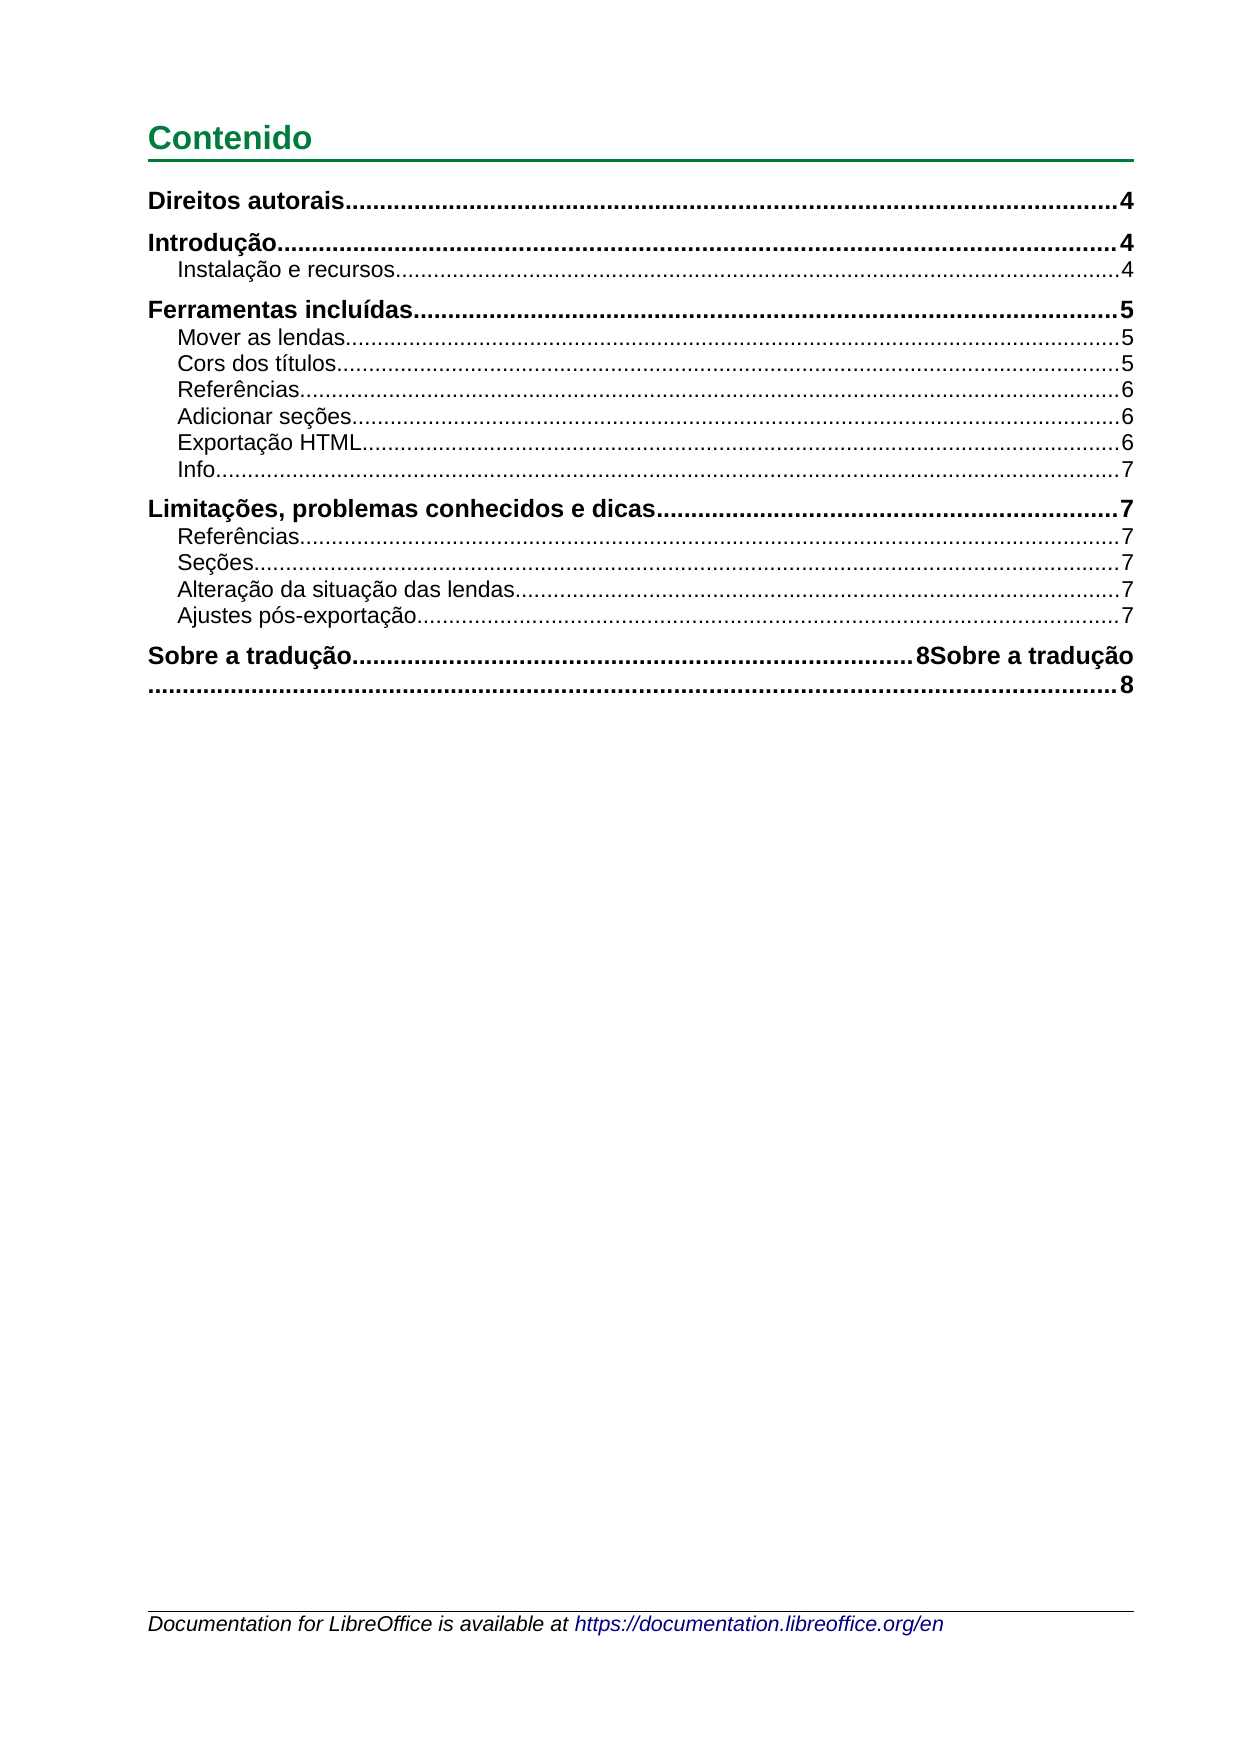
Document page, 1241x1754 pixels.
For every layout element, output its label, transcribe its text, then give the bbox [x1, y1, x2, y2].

text Ferramentas incluídas 5 [148, 295, 1134, 324]
subtitle Contenido [148, 118, 1134, 159]
text Adicionar seções 6 [177, 403, 1134, 429]
text Referências 6 [177, 376, 1134, 403]
text Direitos autorais 4 [148, 186, 1134, 215]
text Introdução 4 [148, 227, 1134, 256]
text Info 7 [177, 456, 1134, 482]
text Seções 7 [177, 549, 1134, 576]
text Mover as lendas 5 [177, 324, 1134, 350]
text Sobre a tradução 8Sobre a tradução 8 [148, 641, 1134, 698]
text Referências 7 [177, 523, 1134, 549]
text Ajustes pós-exportação. 7 [177, 602, 1134, 628]
text Alteração da situação das lendas 7 [177, 576, 1134, 602]
text Limitações, problemas conhecidos e dicas 7 [148, 494, 1134, 523]
text Exportação HTML 6 [177, 429, 1134, 456]
text Instalação e recursos 4 [177, 256, 1134, 283]
text Cors dos títulos 5 [177, 350, 1134, 376]
